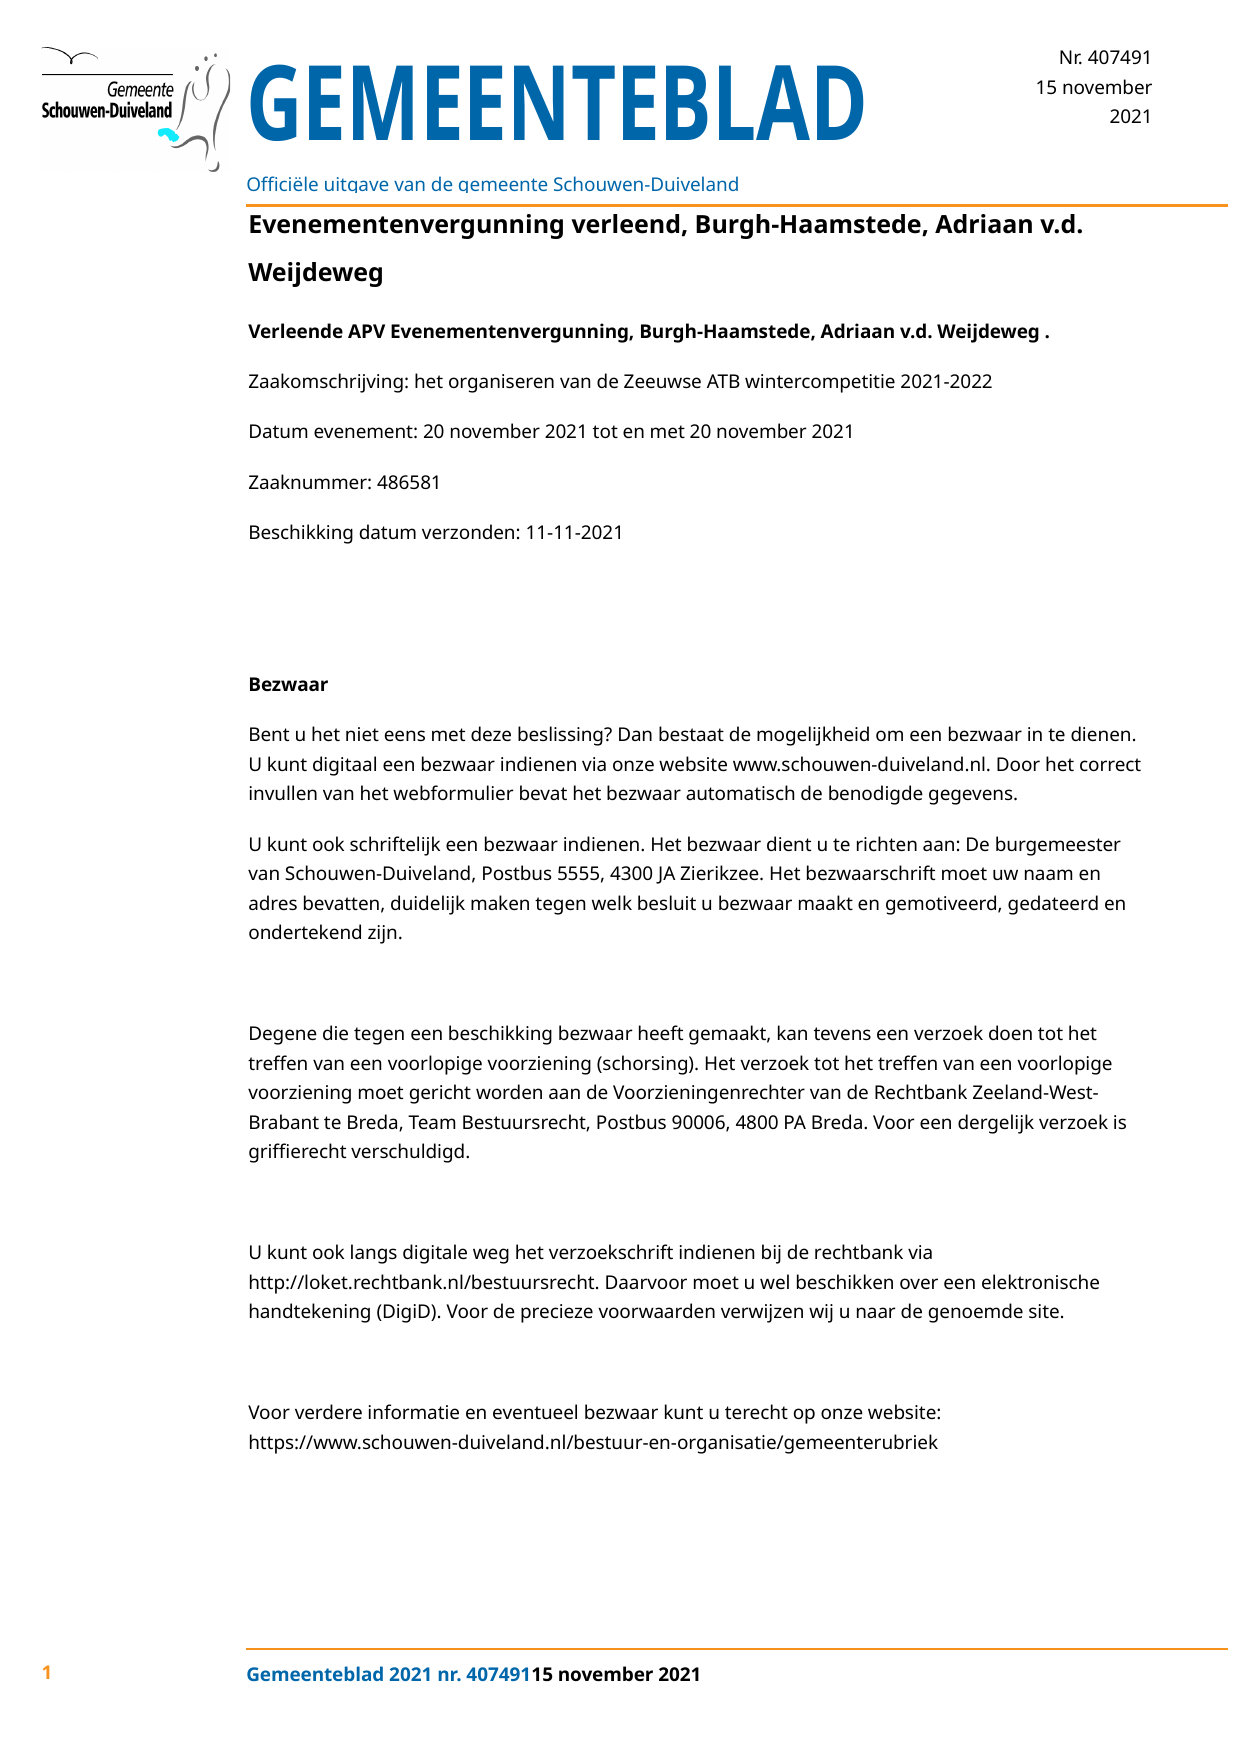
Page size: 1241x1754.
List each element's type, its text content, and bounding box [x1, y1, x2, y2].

text Degene die tegen een beschikking bezwaar heeft gemaakt, kan tevens een verzoek doen tot het treffen van een voorlopige voorziening (schorsing). Het verzoek tot het treffen van een voorlopige voorziening moet gericht worden aan de Voorzieningenrechter van de Rechtbank Zeeland-West-Brabant te Breda, Team Bestuursrecht, Postbus 90006, 4800 PA Breda. Voor een dergelijk verzoek is griffierecht verschuldigd. [248, 1020, 1152, 1164]
text Verleende APV Evenementenvergunning, Burgh-Haamstede, Adriaan v.d. Weijdeweg . [248, 318, 1152, 344]
text Evenementenvergunning verleend, Burgh-Haamstede, Adriaan v.d. Weijdeweg [248, 207, 1152, 288]
text U kunt ook langs digitale weg het verzoekschrift indienen bij de rechtbank via http://loket.rechtbank.nl/bestuursrecht. Daarvoor moet u wel beschikken over een elektronische handtekening (DigiD). Voor de precieze voorwaarden verwijzen wij u naar de genoemde site. [248, 1239, 1152, 1324]
text Zaaknummer: 486581 [248, 469, 1152, 495]
text Zaakomschrijving: het organiseren van de Zeeuwse ATB wintercompetitie 2021-2022 [248, 368, 1152, 394]
text Voor verdere informatie en eventueel bezwaar kunt u terecht op onze website: https://www.schouwen-duiveland.nl/bestuur-en-organisatie/gemeenterubriek [248, 1399, 1152, 1455]
picture [41, 47, 231, 172]
text Datum evenement: 20 november 2021 tot en met 20 november 2021 [248, 419, 1152, 444]
text Bent u het niet eens met deze beslissing? Dan bestaat de mogelijkheid om een bezwaar in te dienen. U kunt digitaal een bezwaar indienen via onze website www.schouwen-duiveland.nl. Door het correct invullen van het webformulier bevat het bezwaar automatisch de benodigde gegevens. [248, 721, 1152, 806]
text U kunt ook schriftelijk een bezwaar indienen. Het bezwaar dient u te richten aan: De burgemeester van Schouwen-Duiveland, Postbus 5555, 4300 JA Zierikzee. Het bezwaarschrift moet uw naam en adres bevatten, duidelijk maken tegen welk besluit u bezwaar maakt en gemotiveerd, gedateerd en ondertekend zijn. [248, 831, 1152, 945]
text Beschikking datum verzonden: 11-11-2021 [248, 519, 1152, 545]
text Bezwaar [248, 671, 1152, 697]
